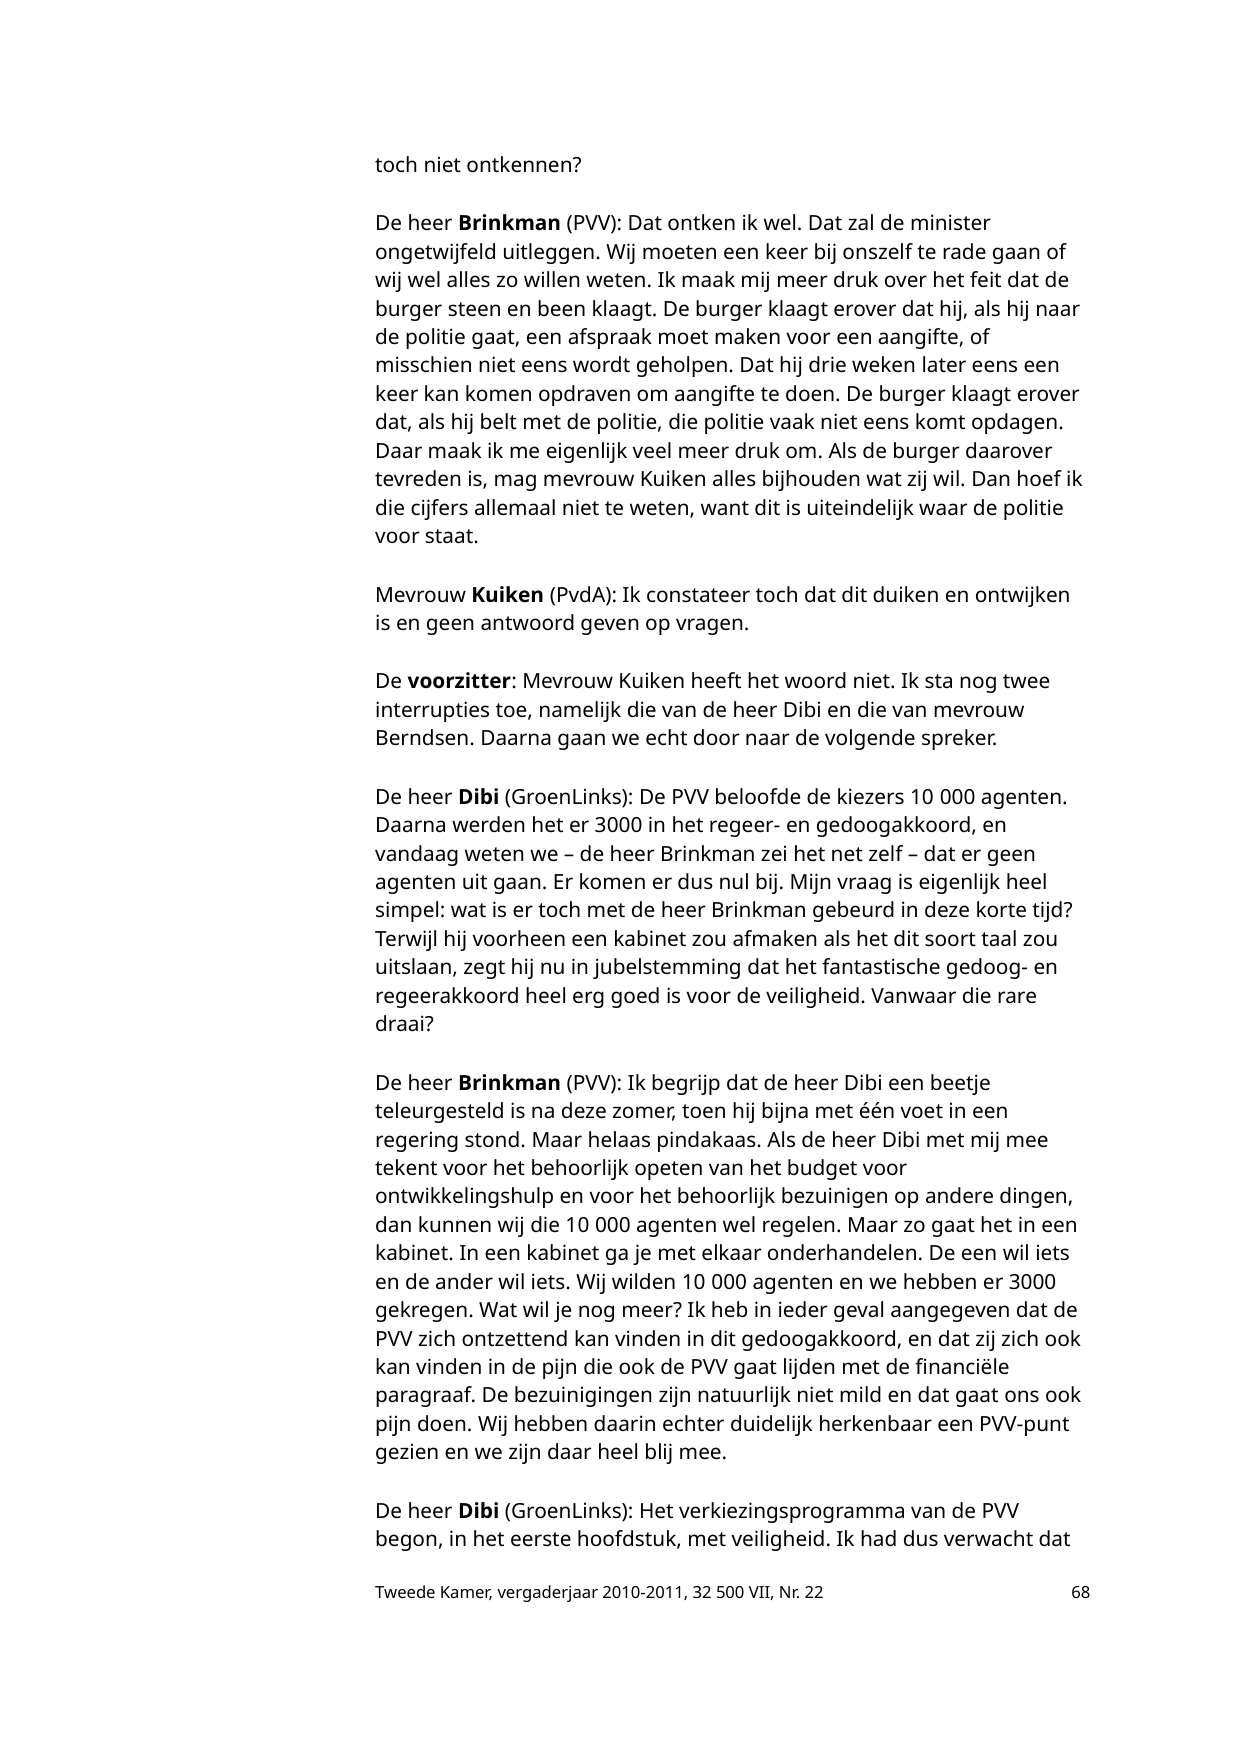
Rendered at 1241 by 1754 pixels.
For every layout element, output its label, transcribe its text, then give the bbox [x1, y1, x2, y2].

text De heer Dibi (GroenLinks): Het verkiezingsprogramma van de PVV begon, in het eerste hoofdstuk, met veiligheid. Ik had dus verwacht dat [375, 1496, 1090, 1553]
text De voorzitter: Mevrouw Kuiken heeft het woord niet. Ik sta nog twee interrupties toe, namelijk die van de heer Dibi en die van mevrouw Berndsen. Daarna gaan we echt door naar de volgende spreker. [375, 667, 1090, 752]
text De heer Dibi (GroenLinks): De PVV beloofde de kiezers 10 000 agenten. Daarna werden het er 3000 in het regeer- en gedoogakkoord, en vandaag weten we – de heer Brinkman zei het net zelf – dat er geen agenten uit gaan. Er komen er dus nul bij. Mijn vraag is eigenlijk heel simpel: wat is er toch met de heer Brinkman gebeurd in deze korte tijd? Terwijl hij voorheen een kabinet zou afmaken als het dit soort taal zou uitslaan, zegt hij nu in jubelstemming dat het fantastische gedoog- en regeerakkoord heel erg goed is voor de veiligheid. Vanwaar die rare draai? [375, 782, 1090, 1038]
text Mevrouw Kuiken (PvdA): Ik constateer toch dat dit duiken en ontwijken is en geen antwoord geven op vragen. [375, 580, 1090, 637]
text De heer Brinkman (PVV): Dat ontken ik wel. Dat zal de minister ongetwijfeld uitleggen. Wij moeten een keer bij onszelf te rade gaan of wij wel alles zo willen weten. Ik maak mij meer druk over het feit dat de burger steen en been klaagt. De burger klaagt erover dat hij, als hij naar de politie gaat, een afspraak moet maken voor een aangifte, of misschien niet eens wordt geholpen. Dat hij drie weken later eens een keer kan komen opdraven om aangifte te doen. De burger klaagt erover dat, als hij belt met de politie, die politie vaak niet eens komt opdagen. Daar maak ik me eigenlijk veel meer druk om. Als de burger daarover tevreden is, mag mevrouw Kuiken alles bijhouden wat zij wil. Dan hoef ik die cijfers allemaal niet te weten, want dit is uiteindelijk waar de politie voor staat. [375, 208, 1090, 550]
text De heer Brinkman (PVV): Ik begrijp dat de heer Dibi een beetje teleurgesteld is na deze zomer, toen hij bijna met één voet in een regering stond. Maar helaas pindakaas. Als de heer Dibi met mij mee tekent voor het behoorlijk opeten van het budget voor ontwikkelingshulp en voor het behoorlijk bezuinigen op andere dingen, dan kunnen wij die 10 000 agenten wel regelen. Maar zo gaat het in een kabinet. In een kabinet ga je met elkaar onderhandelen. De een wil iets en de ander wil iets. Wij wilden 10 000 agenten en we hebben er 3000 gekregen. Wat wil je nog meer? Ik heb in ieder geval aangegeven dat de PVV zich ontzettend kan vinden in dit gedoogakkoord, en dat zij zich ook kan vinden in de pijn die ook de PVV gaat lijden met de financiële paragraaf. De bezuinigingen zijn natuurlijk niet mild en dat gaat ons ook pijn doen. Wij hebben daarin echter duidelijk herkenbaar een PVV-punt gezien en we zijn daar heel blij mee. [375, 1068, 1090, 1466]
text toch niet ontkennen? [375, 150, 1090, 178]
